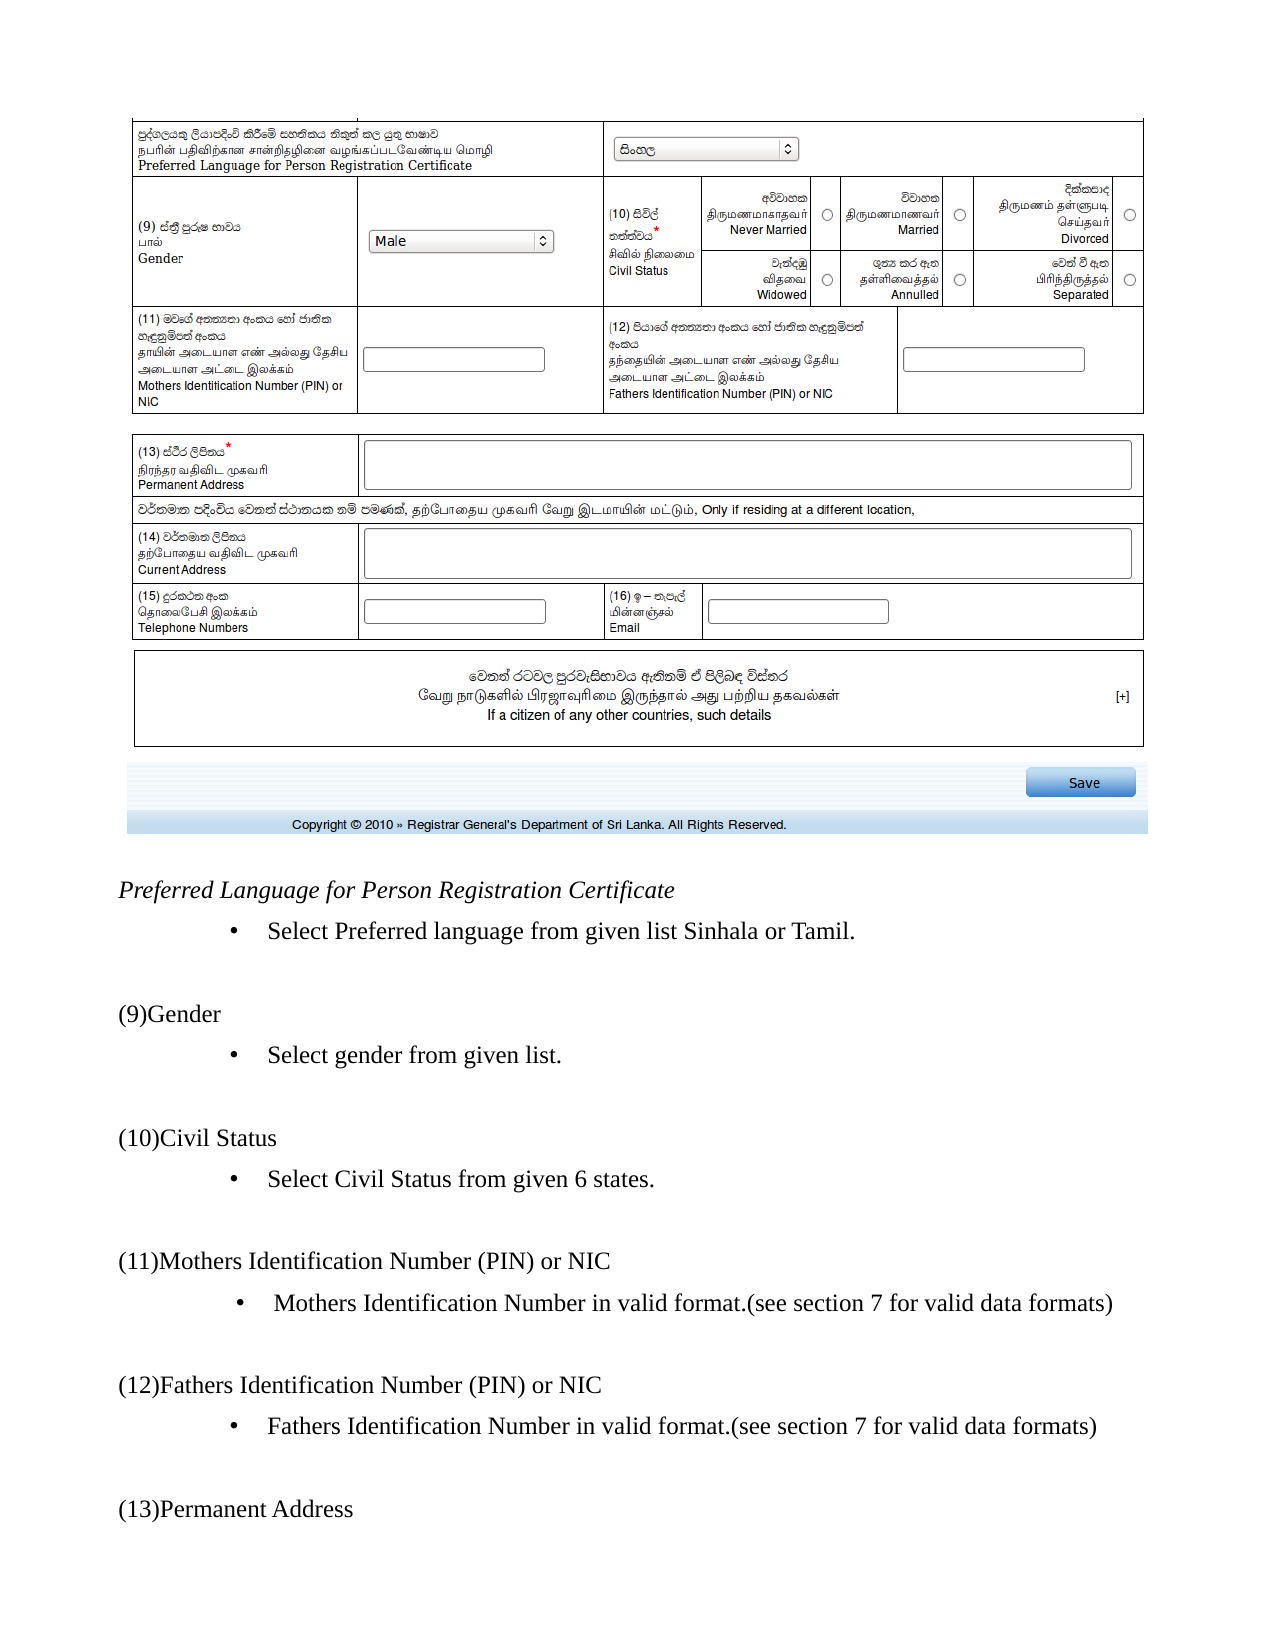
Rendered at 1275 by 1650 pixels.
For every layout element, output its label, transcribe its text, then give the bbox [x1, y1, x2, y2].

text (12)Fathers Identification Number (PIN) or NIC [118, 1370, 1157, 1399]
list Fathers Identification Number in valid format.(see section 7 for valid data formats) [229, 1411, 1157, 1440]
list Select Civil Status from given 6 states. [229, 1164, 1157, 1193]
list Mothers Identification Number in valid format.(see section 7 for valid data formats) [236, 1288, 1157, 1316]
text Preferred Language for Person Registration Certificate [118, 875, 1157, 904]
text (13)Permanent Address [118, 1494, 1157, 1523]
list Select gender from given list. [229, 1040, 1157, 1069]
picture [127, 118, 1148, 834]
text (11)Mothers Identification Number (PIN) or NIC [118, 1246, 1157, 1275]
text (9)Gender [118, 999, 1157, 1028]
text (10)Civil Status [118, 1123, 1157, 1151]
list Select Preferred language from given list Sinhala or Tamil. [229, 916, 1157, 945]
